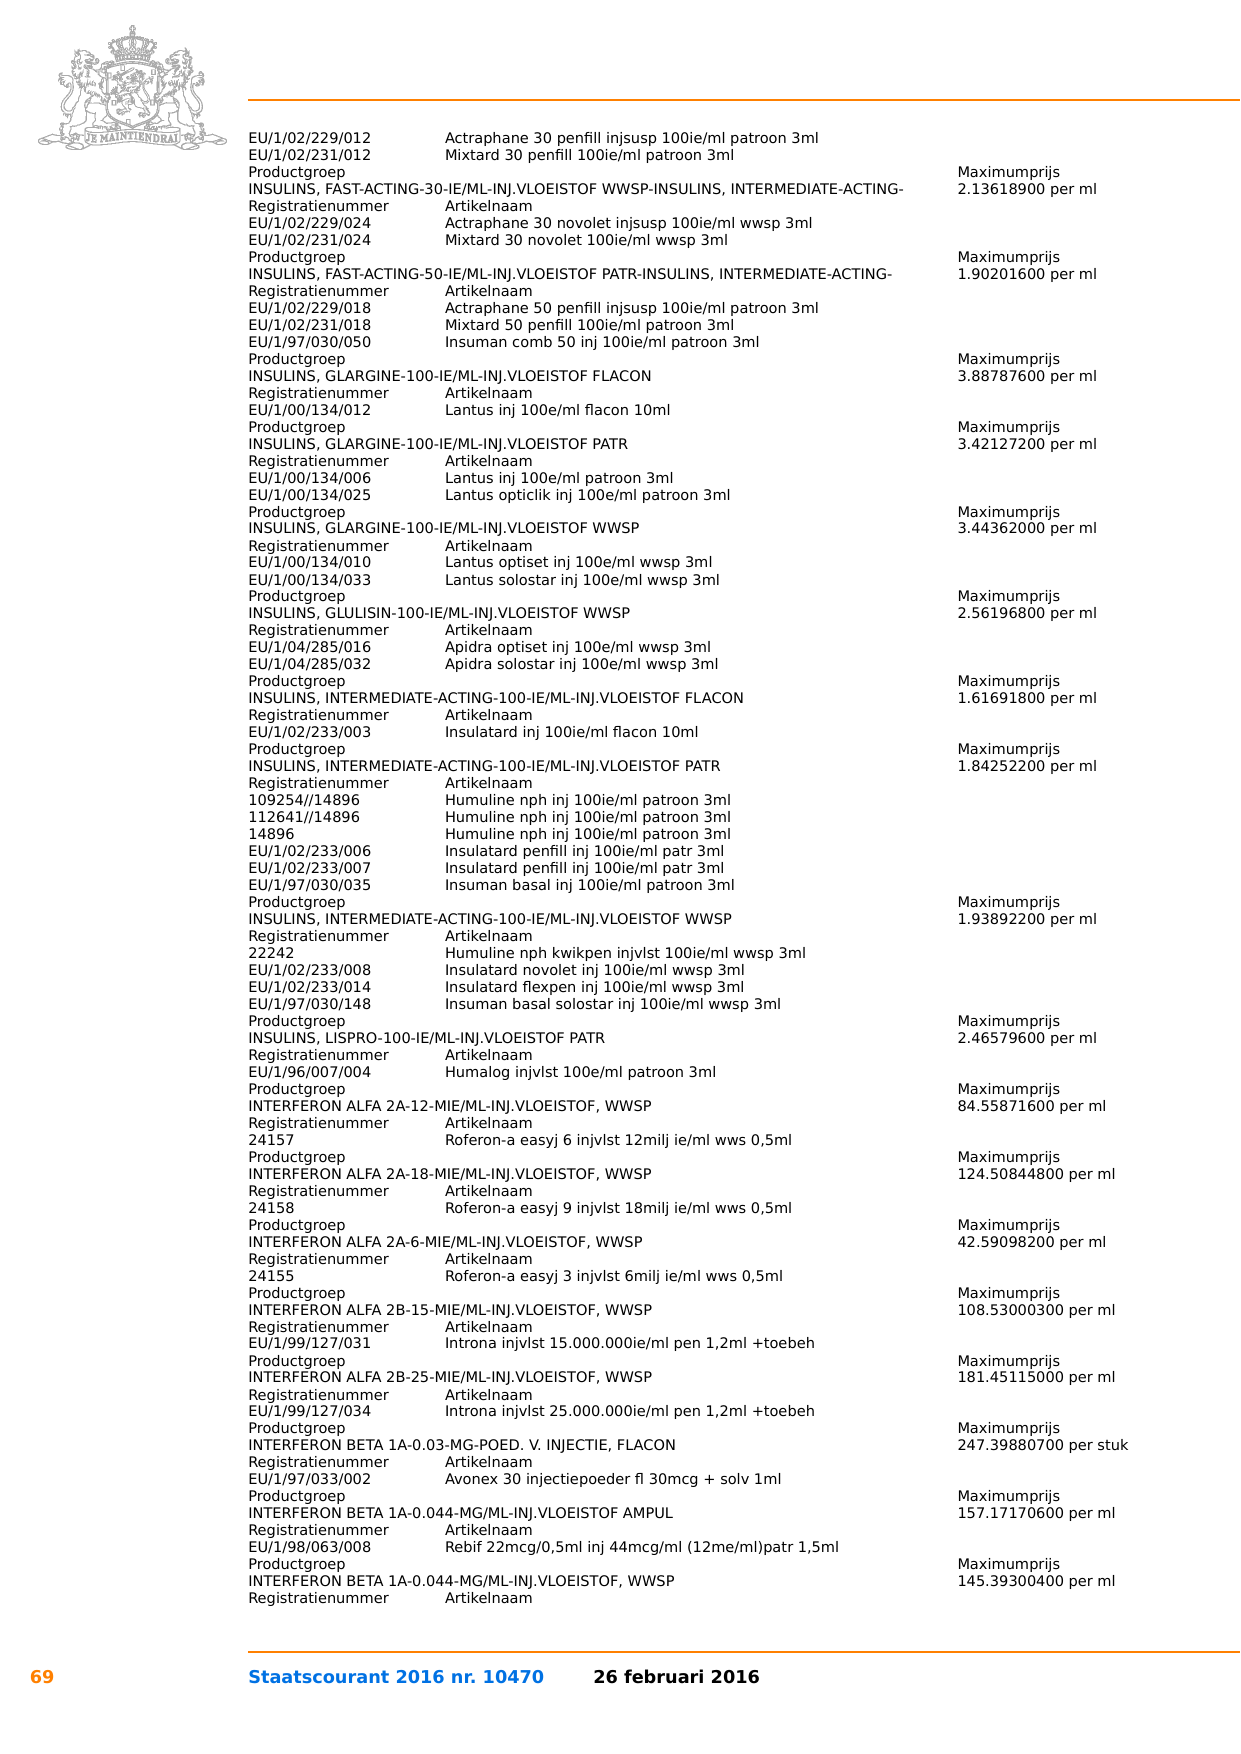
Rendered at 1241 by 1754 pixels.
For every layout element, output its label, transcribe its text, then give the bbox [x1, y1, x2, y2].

table_cell [439, 1285, 951, 1301]
table_cell [951, 385, 1163, 402]
table_cell Productgroep [248, 673, 439, 690]
table_cell EU/1/97/030/035 [248, 877, 439, 894]
table_cell [951, 860, 1163, 877]
table_cell EU/1/97/030/148 [248, 996, 439, 1013]
table_cell Roferon-a easyj 3 injvlst 6milj ie/ml wws 0,5ml [439, 1268, 951, 1284]
table_cell Registratienummer [248, 198, 439, 215]
table_cell Artikelnaam [439, 1319, 951, 1335]
table_cell Insulatard novolet inj 100ie/ml wwsp 3ml [439, 962, 951, 979]
table_cell [951, 554, 1163, 571]
table_cell Registratienummer [248, 622, 439, 639]
table_cell Productgroep [248, 741, 439, 758]
table_cell 2.46579600 per ml [951, 1030, 1163, 1047]
table_cell Registratienummer [248, 775, 439, 792]
table_cell Artikelnaam [439, 707, 951, 724]
table_cell INSULINS, GLULISIN-100-IE/ML-INJ.VLOEISTOF WWSP [248, 605, 951, 622]
table_cell [439, 1420, 951, 1437]
table_cell Lantus inj 100e/ml patroon 3ml [439, 470, 951, 486]
table_cell Maximumprijs [951, 1488, 1163, 1505]
table_cell EU/1/02/229/018 [248, 300, 439, 317]
table_cell 1.90201600 per ml [951, 266, 1163, 283]
table_cell [951, 928, 1163, 945]
table_cell [439, 249, 951, 266]
table_cell EU/1/00/134/012 [248, 402, 439, 418]
table_cell Maximumprijs [951, 894, 1163, 911]
table_cell [951, 843, 1163, 860]
table_cell Actraphane 30 novolet injsusp 100ie/ml wwsp 3ml [439, 215, 951, 232]
table_cell Maximumprijs [951, 164, 1163, 181]
table_cell [951, 1047, 1163, 1064]
table_cell EU/1/04/285/032 [248, 656, 439, 673]
table_cell INSULINS, INTERMEDIATE-ACTING-100-IE/ML-INJ.VLOEISTOF WWSP [248, 911, 951, 928]
table_cell [951, 317, 1163, 334]
table_cell EU/1/97/030/050 [248, 334, 439, 351]
table_cell [951, 639, 1163, 656]
table_cell Actraphane 30 penfill injsusp 100ie/ml patroon 3ml [439, 130, 951, 147]
table_cell [951, 877, 1163, 894]
table_cell Maximumprijs [951, 1217, 1163, 1233]
table_cell Registratienummer [248, 1183, 439, 1199]
table_cell [439, 1353, 951, 1369]
table_cell Lantus solostar inj 100e/ml wwsp 3ml [439, 571, 951, 588]
table_cell Maximumprijs [951, 741, 1163, 758]
table_cell INTERFERON BETA 1A-0.044-MG/ML-INJ.VLOEISTOF AMPUL [248, 1505, 951, 1522]
table_cell EU/1/02/231/018 [248, 317, 439, 334]
table_cell INSULINS, FAST-ACTING-30-IE/ML-INJ.VLOEISTOF WWSP-INSULINS, INTERMEDIATE-ACTING- [248, 181, 951, 198]
table_cell Maximumprijs [951, 249, 1163, 266]
table_cell [951, 1268, 1163, 1284]
table_cell Artikelnaam [439, 1115, 951, 1132]
table_cell Maximumprijs [951, 588, 1163, 605]
table_cell Humuline nph kwikpen injvlst 100ie/ml wwsp 3ml [439, 945, 951, 962]
table_cell EU/1/04/285/016 [248, 639, 439, 656]
table_cell Maximumprijs [951, 1556, 1163, 1573]
table_cell INTERFERON ALFA 2B-25-MIE/ML-INJ.VLOEISTOF, WWSP [248, 1369, 951, 1386]
table_cell [439, 351, 951, 368]
table_cell [951, 1183, 1163, 1199]
table_cell 84.55871600 per ml [951, 1098, 1163, 1115]
table_cell Productgroep [248, 1149, 439, 1166]
table_cell Mixtard 30 novolet 100ie/ml wwsp 3ml [439, 232, 951, 249]
table_cell Productgroep [248, 1217, 439, 1233]
table_cell 109254//14896 [248, 792, 439, 809]
table_cell Registratienummer [248, 453, 439, 469]
table_cell [951, 724, 1163, 741]
table_cell Artikelnaam [439, 1047, 951, 1064]
table_cell 181.45115000 per ml [951, 1369, 1163, 1386]
table_cell INTERFERON BETA 1A-0.044-MG/ML-INJ.VLOEISTOF, WWSP [248, 1573, 951, 1590]
table_cell Productgroep [248, 1488, 439, 1505]
table_cell [951, 1200, 1163, 1217]
table_cell [951, 809, 1163, 826]
table_cell [951, 1403, 1163, 1420]
table_cell 124.50844800 per ml [951, 1166, 1163, 1183]
table_cell 3.88787600 per ml [951, 368, 1163, 384]
table_cell 2.13618900 per ml [951, 181, 1163, 198]
table_cell Artikelnaam [439, 1183, 951, 1199]
table_cell Productgroep [248, 351, 439, 368]
table_cell EU/1/96/007/004 [248, 1064, 439, 1081]
table_cell Registratienummer [248, 1386, 439, 1403]
table_cell Registratienummer [248, 283, 439, 300]
table_cell [951, 707, 1163, 724]
table_cell [951, 232, 1163, 249]
table_cell Productgroep [248, 1013, 439, 1030]
table_cell EU/1/02/229/024 [248, 215, 439, 232]
table_cell Insuman basal inj 100ie/ml patroon 3ml [439, 877, 951, 894]
table_cell [951, 1064, 1163, 1081]
table_cell Roferon-a easyj 6 injvlst 12milj ie/ml wws 0,5ml [439, 1132, 951, 1149]
table_cell Maximumprijs [951, 673, 1163, 690]
table_cell EU/1/00/134/033 [248, 571, 439, 588]
table_cell EU/1/02/233/008 [248, 962, 439, 979]
table_cell Artikelnaam [439, 538, 951, 554]
table_cell Registratienummer [248, 1115, 439, 1132]
table_cell 145.39300400 per ml [951, 1573, 1163, 1590]
table_cell INTERFERON ALFA 2A-18-MIE/ML-INJ.VLOEISTOF, WWSP [248, 1166, 951, 1183]
table_cell Insulatard flexpen inj 100ie/ml wwsp 3ml [439, 979, 951, 996]
table_cell [951, 453, 1163, 469]
table_cell Lantus opticlik inj 100e/ml patroon 3ml [439, 486, 951, 503]
table_cell Registratienummer [248, 1047, 439, 1064]
table_cell Artikelnaam [439, 775, 951, 792]
table_cell EU/1/97/033/002 [248, 1471, 439, 1488]
table_cell [951, 996, 1163, 1013]
table_cell INSULINS, FAST-ACTING-50-IE/ML-INJ.VLOEISTOF PATR-INSULINS, INTERMEDIATE-ACTING- [248, 266, 951, 283]
table_cell Maximumprijs [951, 1420, 1163, 1437]
table_cell Insulatard penfill inj 100ie/ml patr 3ml [439, 860, 951, 877]
table_cell Lantus inj 100e/ml flacon 10ml [439, 402, 951, 418]
table_cell Rebif 22mcg/0,5ml inj 44mcg/ml (12me/ml)patr 1,5ml [439, 1539, 951, 1556]
table_cell Productgroep [248, 504, 439, 520]
table_cell Artikelnaam [439, 198, 951, 215]
table_cell Insuman basal solostar inj 100ie/ml wwsp 3ml [439, 996, 951, 1013]
table_cell Registratienummer [248, 1251, 439, 1267]
table_cell Mixtard 50 penfill 100ie/ml patroon 3ml [439, 317, 951, 334]
table_cell Maximumprijs [951, 419, 1163, 436]
table_cell Registratienummer [248, 1319, 439, 1335]
table_cell Maximumprijs [951, 1353, 1163, 1369]
table_cell [439, 1556, 951, 1573]
table_cell Maximumprijs [951, 351, 1163, 368]
table_cell [951, 147, 1163, 164]
table_cell [439, 1081, 951, 1098]
table_cell Maximumprijs [951, 1285, 1163, 1301]
table_cell Registratienummer [248, 1454, 439, 1471]
table_cell Lantus optiset inj 100e/ml wwsp 3ml [439, 554, 951, 571]
table_cell EU/1/99/127/031 [248, 1335, 439, 1352]
table_cell [439, 1217, 951, 1233]
table_cell Productgroep [248, 164, 439, 181]
table_cell [951, 826, 1163, 843]
table_cell 14896 [248, 826, 439, 843]
table_cell [951, 1319, 1163, 1335]
table_cell Productgroep [248, 894, 439, 911]
table_cell Apidra optiset inj 100e/ml wwsp 3ml [439, 639, 951, 656]
table_cell Registratienummer [248, 928, 439, 945]
table_cell Introna injvlst 25.000.000ie/ml pen 1,2ml +toebeh [439, 1403, 951, 1420]
table_cell Registratienummer [248, 1590, 439, 1607]
table_cell Artikelnaam [439, 1454, 951, 1471]
table_cell 24158 [248, 1200, 439, 1217]
table_cell [439, 419, 951, 436]
table_cell Maximumprijs [951, 504, 1163, 520]
table_cell 157.17170600 per ml [951, 1505, 1163, 1522]
table_cell INSULINS, INTERMEDIATE-ACTING-100-IE/ML-INJ.VLOEISTOF PATR [248, 758, 951, 775]
table_cell Artikelnaam [439, 1522, 951, 1539]
table_cell Artikelnaam [439, 928, 951, 945]
table_cell Artikelnaam [439, 385, 951, 402]
table_cell Productgroep [248, 588, 439, 605]
table_cell [951, 1590, 1163, 1607]
table_cell 247.39880700 per stuk [951, 1437, 1163, 1454]
table_cell EU/1/02/231/012 [248, 147, 439, 164]
table_cell EU/1/02/233/003 [248, 724, 439, 741]
table_cell [951, 1132, 1163, 1149]
table_cell Insuman comb 50 inj 100ie/ml patroon 3ml [439, 334, 951, 351]
table_cell [951, 300, 1163, 317]
table_cell Insulatard inj 100ie/ml flacon 10ml [439, 724, 951, 741]
table_cell [951, 656, 1163, 673]
table_cell [951, 402, 1163, 418]
table_cell 1.61691800 per ml [951, 690, 1163, 707]
table_cell [439, 1149, 951, 1166]
table_cell Humalog injvlst 100e/ml patroon 3ml [439, 1064, 951, 1081]
table_cell [951, 1335, 1163, 1352]
table_cell [439, 894, 951, 911]
table_cell EU/1/00/134/006 [248, 470, 439, 486]
table_cell 3.44362000 per ml [951, 520, 1163, 537]
table_cell 1.84252200 per ml [951, 758, 1163, 775]
table_cell INSULINS, INTERMEDIATE-ACTING-100-IE/ML-INJ.VLOEISTOF FLACON [248, 690, 951, 707]
table_cell [951, 1454, 1163, 1471]
table_cell INSULINS, GLARGINE-100-IE/ML-INJ.VLOEISTOF PATR [248, 436, 951, 452]
table_cell Artikelnaam [439, 1590, 951, 1607]
table_cell [951, 1115, 1163, 1132]
table_cell Avonex 30 injectiepoeder fl 30mcg + solv 1ml [439, 1471, 951, 1488]
table_cell 3.42127200 per ml [951, 436, 1163, 452]
table_cell 24157 [248, 1132, 439, 1149]
table_cell 112641//14896 [248, 809, 439, 826]
table_cell [951, 792, 1163, 809]
table_cell [951, 486, 1163, 503]
table_cell Registratienummer [248, 385, 439, 402]
table_cell EU/1/00/134/010 [248, 554, 439, 571]
table_cell [951, 1539, 1163, 1556]
table_cell [951, 1251, 1163, 1267]
table_cell Maximumprijs [951, 1149, 1163, 1166]
table_cell Productgroep [248, 1353, 439, 1369]
table_cell Humuline nph inj 100ie/ml patroon 3ml [439, 809, 951, 826]
table_cell [439, 164, 951, 181]
table_cell Productgroep [248, 1081, 439, 1098]
table_cell [439, 1013, 951, 1030]
table_cell Roferon-a easyj 9 injvlst 18milj ie/ml wws 0,5ml [439, 1200, 951, 1217]
table_cell Introna injvlst 15.000.000ie/ml pen 1,2ml +toebeh [439, 1335, 951, 1352]
table_cell Maximumprijs [951, 1013, 1163, 1030]
table_cell EU/1/02/231/024 [248, 232, 439, 249]
table_cell Humuline nph inj 100ie/ml patroon 3ml [439, 826, 951, 843]
table_cell 24155 [248, 1268, 439, 1284]
table_cell 1.93892200 per ml [951, 911, 1163, 928]
table_cell 42.59098200 per ml [951, 1234, 1163, 1251]
table_cell Apidra solostar inj 100e/ml wwsp 3ml [439, 656, 951, 673]
table_cell EU/1/02/233/006 [248, 843, 439, 860]
table_cell Artikelnaam [439, 1386, 951, 1403]
table_cell [951, 962, 1163, 979]
table_cell Artikelnaam [439, 1251, 951, 1267]
table_cell [951, 775, 1163, 792]
table_cell 108.53000300 per ml [951, 1301, 1163, 1318]
table_cell Actraphane 50 penfill injsusp 100ie/ml patroon 3ml [439, 300, 951, 317]
table_cell [951, 1471, 1163, 1488]
table_cell INSULINS, GLARGINE-100-IE/ML-INJ.VLOEISTOF FLACON [248, 368, 951, 384]
table_cell INTERFERON ALFA 2B-15-MIE/ML-INJ.VLOEISTOF, WWSP [248, 1301, 951, 1318]
table_cell [951, 571, 1163, 588]
table_cell 2.56196800 per ml [951, 605, 1163, 622]
table_cell [951, 538, 1163, 554]
table_cell EU/1/02/229/012 [248, 130, 439, 147]
table_cell [951, 130, 1163, 147]
table_cell [951, 283, 1163, 300]
table_cell INSULINS, GLARGINE-100-IE/ML-INJ.VLOEISTOF WWSP [248, 520, 951, 537]
table_cell [951, 470, 1163, 486]
table_cell Registratienummer [248, 1522, 439, 1539]
table_cell 22242 [248, 945, 439, 962]
table_cell [439, 504, 951, 520]
picture [38, 25, 227, 150]
table_cell [951, 945, 1163, 962]
table_cell EU/1/00/134/025 [248, 486, 439, 503]
table_cell INTERFERON BETA 1A-0.03-MG-POED. V. INJECTIE, FLACON [248, 1437, 951, 1454]
table_cell [439, 673, 951, 690]
table_cell Artikelnaam [439, 453, 951, 469]
table_cell Productgroep [248, 1420, 439, 1437]
table_cell INTERFERON ALFA 2A-6-MIE/ML-INJ.VLOEISTOF, WWSP [248, 1234, 951, 1251]
table_cell [951, 622, 1163, 639]
table_cell [951, 334, 1163, 351]
table_cell INSULINS, LISPRO-100-IE/ML-INJ.VLOEISTOF PATR [248, 1030, 951, 1047]
table_cell EU/1/02/233/007 [248, 860, 439, 877]
table_cell [951, 198, 1163, 215]
table_cell Insulatard penfill inj 100ie/ml patr 3ml [439, 843, 951, 860]
table_cell [439, 741, 951, 758]
table_cell Maximumprijs [951, 1081, 1163, 1098]
table_cell EU/1/98/063/008 [248, 1539, 439, 1556]
table_cell Artikelnaam [439, 283, 951, 300]
table_cell Productgroep [248, 1285, 439, 1301]
table_cell EU/1/02/233/014 [248, 979, 439, 996]
table_cell Productgroep [248, 419, 439, 436]
table_cell Registratienummer [248, 538, 439, 554]
table_cell INTERFERON ALFA 2A-12-MIE/ML-INJ.VLOEISTOF, WWSP [248, 1098, 951, 1115]
table_cell [951, 979, 1163, 996]
table_cell [439, 1488, 951, 1505]
table_cell Registratienummer [248, 707, 439, 724]
table_cell [439, 588, 951, 605]
table_cell Mixtard 30 penfill 100ie/ml patroon 3ml [439, 147, 951, 164]
table_cell [951, 215, 1163, 232]
table_cell Humuline nph inj 100ie/ml patroon 3ml [439, 792, 951, 809]
table_cell Productgroep [248, 1556, 439, 1573]
table_cell Artikelnaam [439, 622, 951, 639]
table_cell Productgroep [248, 249, 439, 266]
table_cell [951, 1522, 1163, 1539]
table_cell EU/1/99/127/034 [248, 1403, 439, 1420]
table_cell [951, 1386, 1163, 1403]
